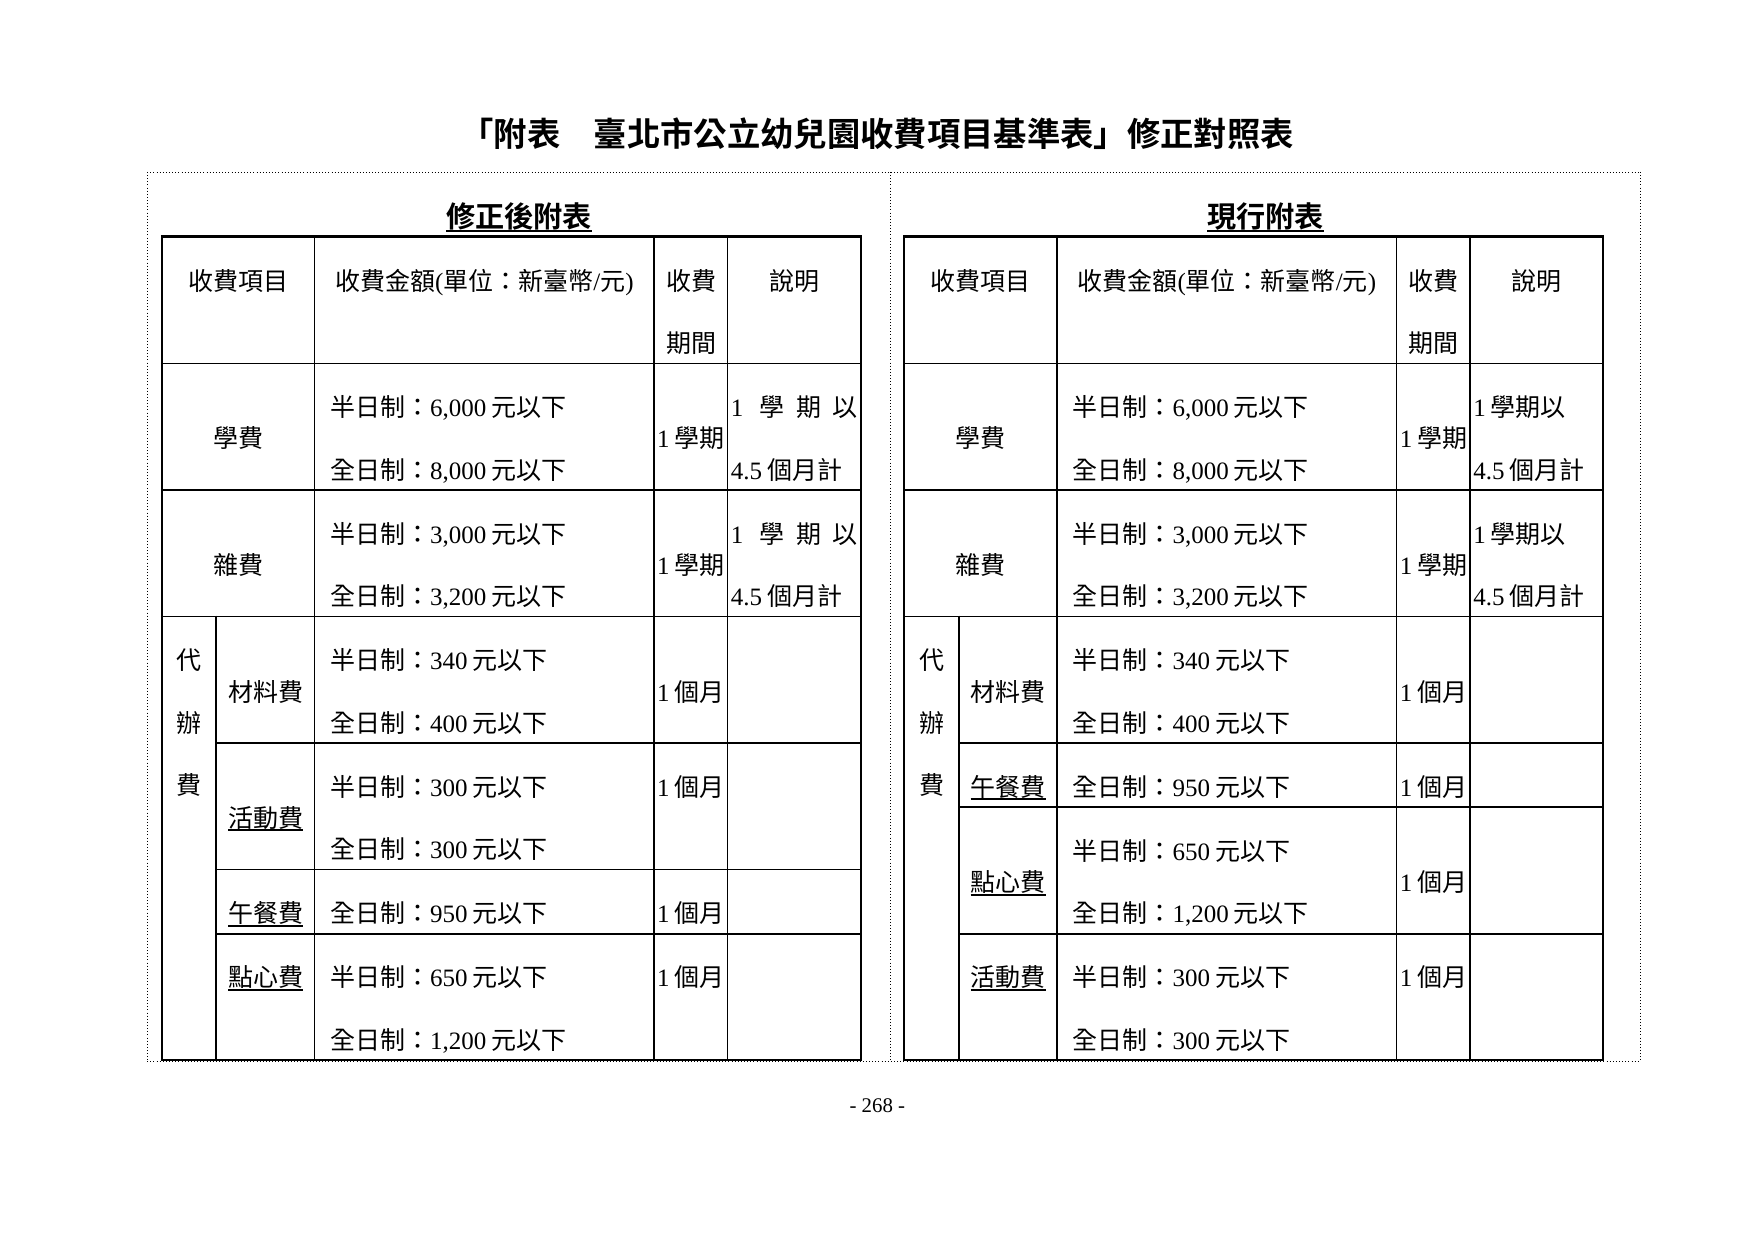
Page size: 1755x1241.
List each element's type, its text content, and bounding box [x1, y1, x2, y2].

table_header 收費金額(單位：新臺幣/元) [1058, 238, 1396, 362]
table_cell 午餐費 [960, 744, 1056, 806]
table_cell [728, 935, 860, 1059]
table_cell 代辦費 [163, 617, 215, 1059]
table_cell 1學期 [1397, 491, 1469, 616]
table_cell [1471, 935, 1602, 1059]
table_cell 1學期 [1397, 364, 1469, 489]
table_cell 半日制：650元以下 全日制：1,200元以下 [1058, 808, 1396, 933]
table_cell 1個月 [1397, 935, 1469, 1059]
table_cell 1學期以4.5個月計 [728, 491, 860, 616]
table_cell 雜費 [163, 491, 314, 616]
table_cell 材料費 [960, 617, 1056, 742]
table_cell 活動費 [960, 935, 1056, 1059]
table_cell [728, 744, 860, 869]
table_cell [1471, 617, 1602, 742]
table_header 收費金額(單位：新臺幣/元) [315, 238, 653, 362]
table_header 收費期間 [1397, 238, 1469, 362]
table_cell 1學期 [655, 364, 727, 489]
table_cell 1個月 [655, 935, 727, 1059]
table_header 修正後附表 [148, 172, 890, 1061]
table_cell 午餐費 [217, 870, 314, 933]
table_cell [728, 870, 860, 933]
table_cell 代辦費 [905, 617, 958, 1059]
table_header 收費項目 [905, 238, 1056, 362]
table_cell 活動費 [217, 744, 314, 869]
table_cell 全日制：950元以下 [315, 870, 653, 933]
table_cell 1個月 [655, 617, 727, 742]
table_header 說明 [728, 238, 860, 362]
table_header 說明 [1471, 238, 1602, 362]
table_cell 1學期以4.5個月計 [728, 364, 860, 489]
table_cell 半日制：300元以下 全日制：300元以下 [1058, 935, 1396, 1059]
table_cell 半日制：6,000元以下 全日制：8,000元以下 [315, 364, 653, 489]
table_cell [1471, 744, 1602, 806]
table_header 收費期間 [655, 238, 727, 362]
table_cell 1個月 [1397, 617, 1469, 742]
table_cell 全日制：950元以下 [1058, 744, 1396, 806]
table_header 收費項目 [163, 238, 314, 362]
table_cell 半日制：340元以下 全日制：400元以下 [1058, 617, 1396, 742]
table_cell 學費 [905, 364, 1056, 489]
table_cell 半日制：650元以下 全日制：1,200元以下 [315, 935, 653, 1059]
table_cell 學費 [163, 364, 314, 489]
table_cell 1學期 [655, 491, 727, 616]
table_cell [728, 617, 860, 742]
table_cell 半日制：6,000元以下 全日制：8,000元以下 [1058, 364, 1396, 489]
table_cell [1471, 808, 1602, 933]
table_cell 半日制：3,000元以下 全日制：3,200元以下 [315, 491, 653, 616]
table_cell 雜費 [905, 491, 1056, 616]
table_cell 半日制：340元以下 全日制：400元以下 [315, 617, 653, 742]
table_cell 材料費 [217, 617, 314, 742]
table_cell 1個月 [1397, 744, 1469, 806]
table_header 現行附表 [890, 172, 1640, 1061]
table_cell 點心費 [217, 935, 314, 1059]
table_cell 1學期以4.5個月計 [1471, 364, 1602, 489]
table_cell 點心費 [960, 808, 1056, 933]
text 「附表 臺北市公立幼兒園收費項目基準表」修正對照表 [148, 91, 1606, 153]
table_cell 1學期以4.5個月計 [1471, 491, 1602, 616]
table_cell 半日制：300元以下 全日制：300元以下 [315, 744, 653, 869]
table_cell 半日制：3,000元以下 全日制：3,200元以下 [1058, 491, 1396, 616]
table_cell 1個月 [655, 744, 727, 869]
table_cell 1個月 [655, 870, 727, 933]
table_cell 1個月 [1397, 808, 1469, 933]
